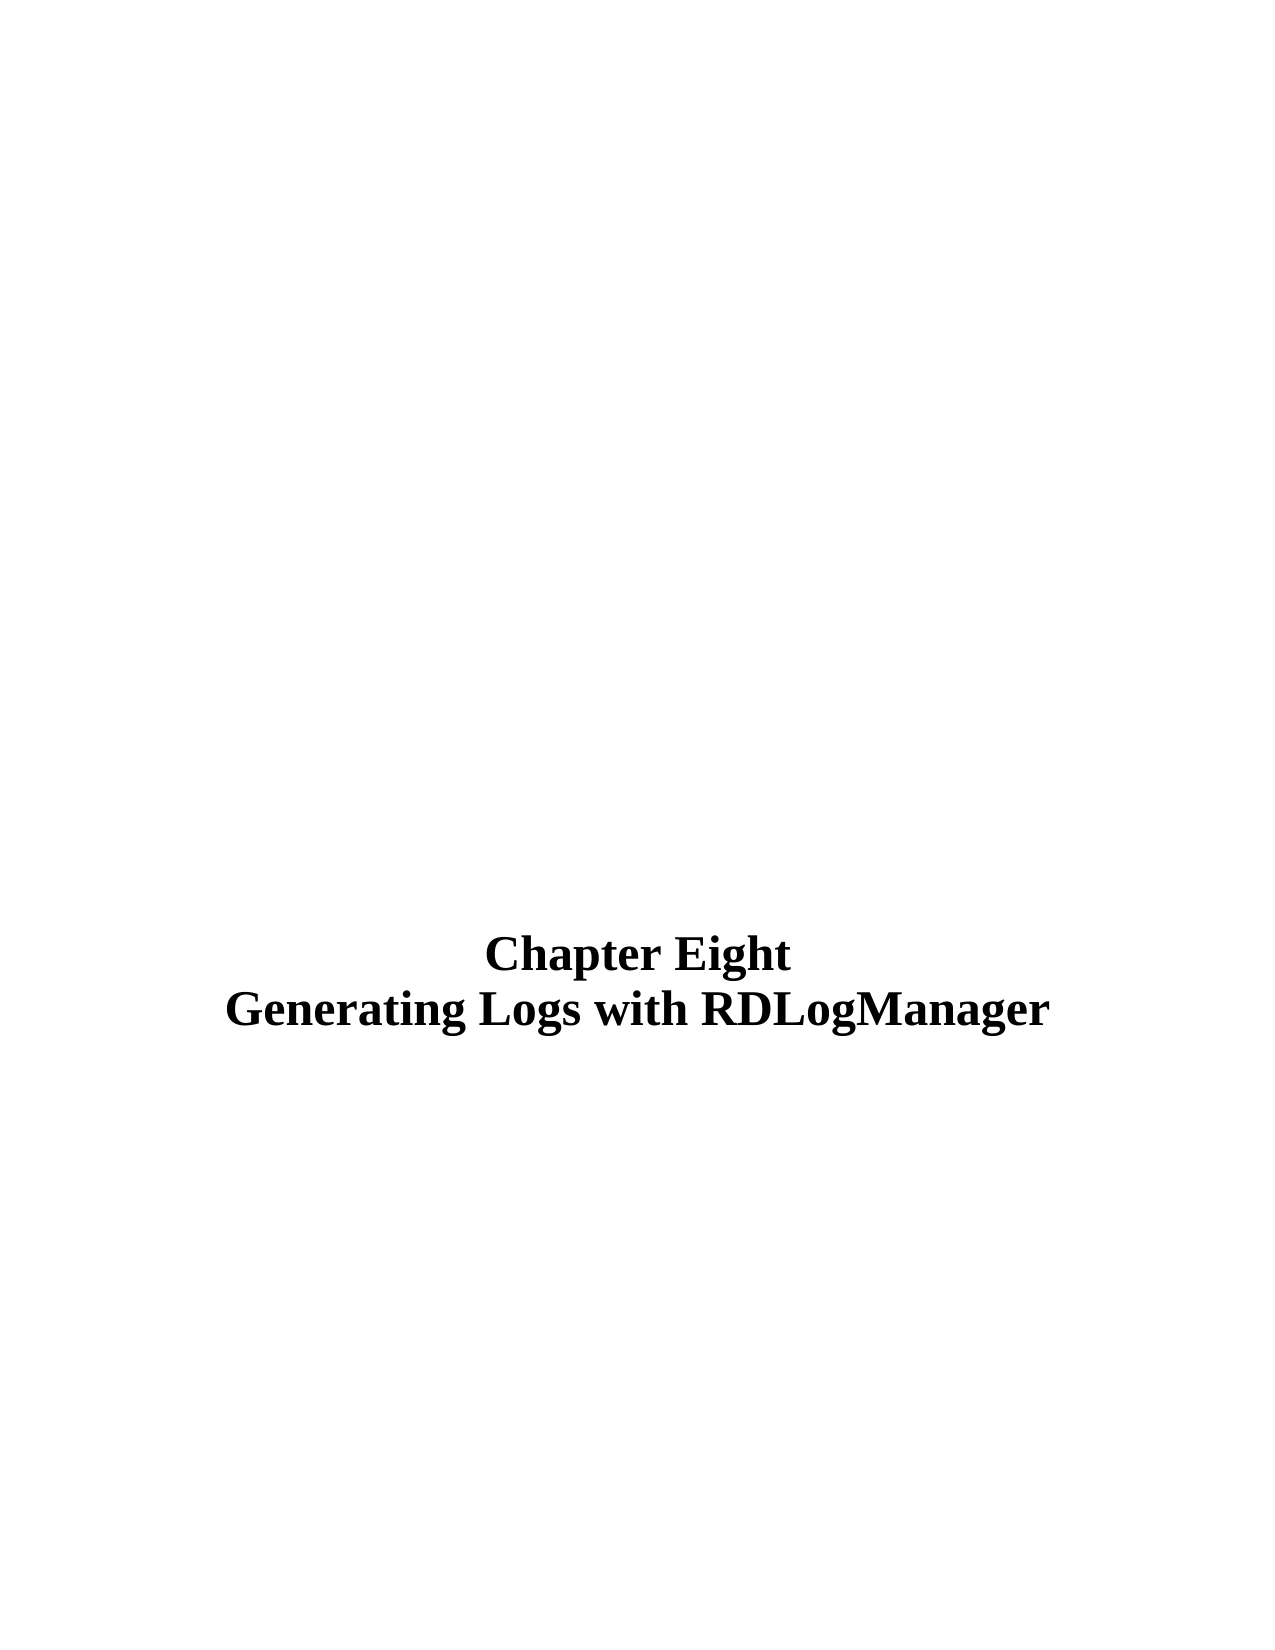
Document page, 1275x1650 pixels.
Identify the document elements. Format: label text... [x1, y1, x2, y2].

text Generating Logs with RDLogManager [187, 981, 1087, 1036]
text Chapter Eight [187, 926, 1087, 981]
